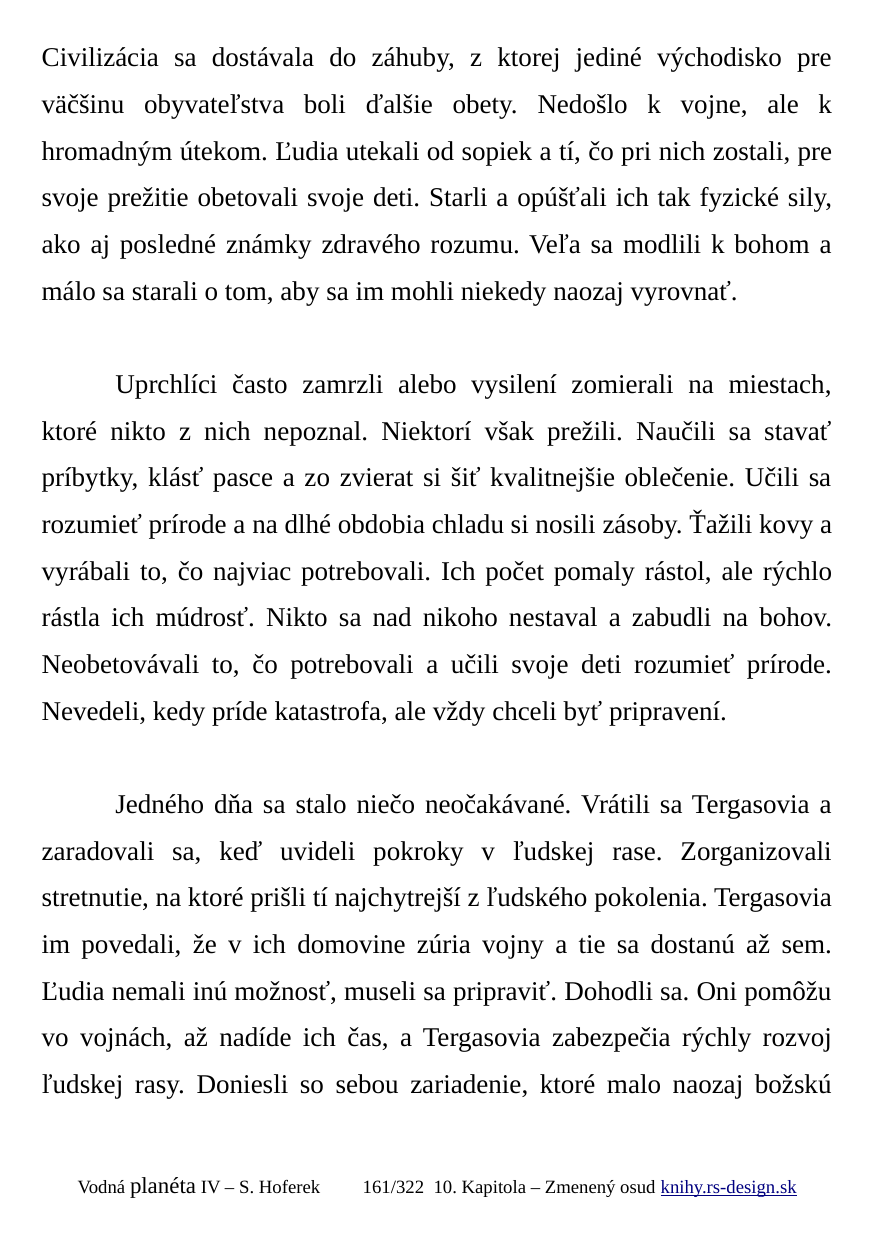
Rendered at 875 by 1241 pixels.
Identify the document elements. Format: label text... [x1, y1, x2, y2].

text Uprchlíci často zamrzli alebo vysilení zomierali na miestach, ktoré nikto z nich nepoznal. Niektorí však prežili. Naučili sa stavať príbytky, klásť pasce a zo zvierat si šiť kvalitnejšie oblečenie. Učili sa rozumieť prírode a na dlhé obdobia chladu si nosili zásoby. Ťažili kovy a vyrábali to, čo najviac potrebovali. Ich počet pomaly rástol, ale rýchlo rástla ich múdrosť. Nikto sa nad nikoho nestaval a zabudli na bohov. Neobetovávali to, čo potrebovali a učili svoje deti rozumieť prírode. Nevedeli, kedy príde katastrofa, ale vždy chceli byť pripravení. [41, 368, 833, 726]
text Jedného dňa sa stalo niečo neočakávané. Vrátili sa Tergasovia a zaradovali sa, keď uvideli pokroky v ľudskej rase. Zorganizovali stretnutie, na ktoré prišli tí najchytrejší z ľudského pokolenia. Tergasovia im povedali, že v ich domovine zúria vojny a tie sa dostanú až sem. Ľudia nemali inú možnosť, museli sa pripraviť. Dohodli sa. Oni pomôžu vo vojnách, až nadíde ich čas, a Tergasovia zabezpečia rýchly rozvoj ľudskej rasy. Doniesli so sebou zariadenie, ktoré malo naozaj božskú [41, 788, 833, 1099]
text Civilizácia sa dostávala do záhuby, z ktorej jediné východisko pre väčšinu obyvateľstva boli ďalšie obety. Nedošlo k vojne, ale k hromadným útekom. Ľudia utekali od sopiek a tí, čo pri nich zostali, pre svoje prežitie obetovali svoje deti. Starli a opúšťali ich tak fyzické sily, ako aj posledné známky zdravého rozumu. Veľa sa modlili k bohom a málo sa starali o tom, aby sa im mohli niekedy naozaj vyrovnať. [41, 41, 833, 306]
